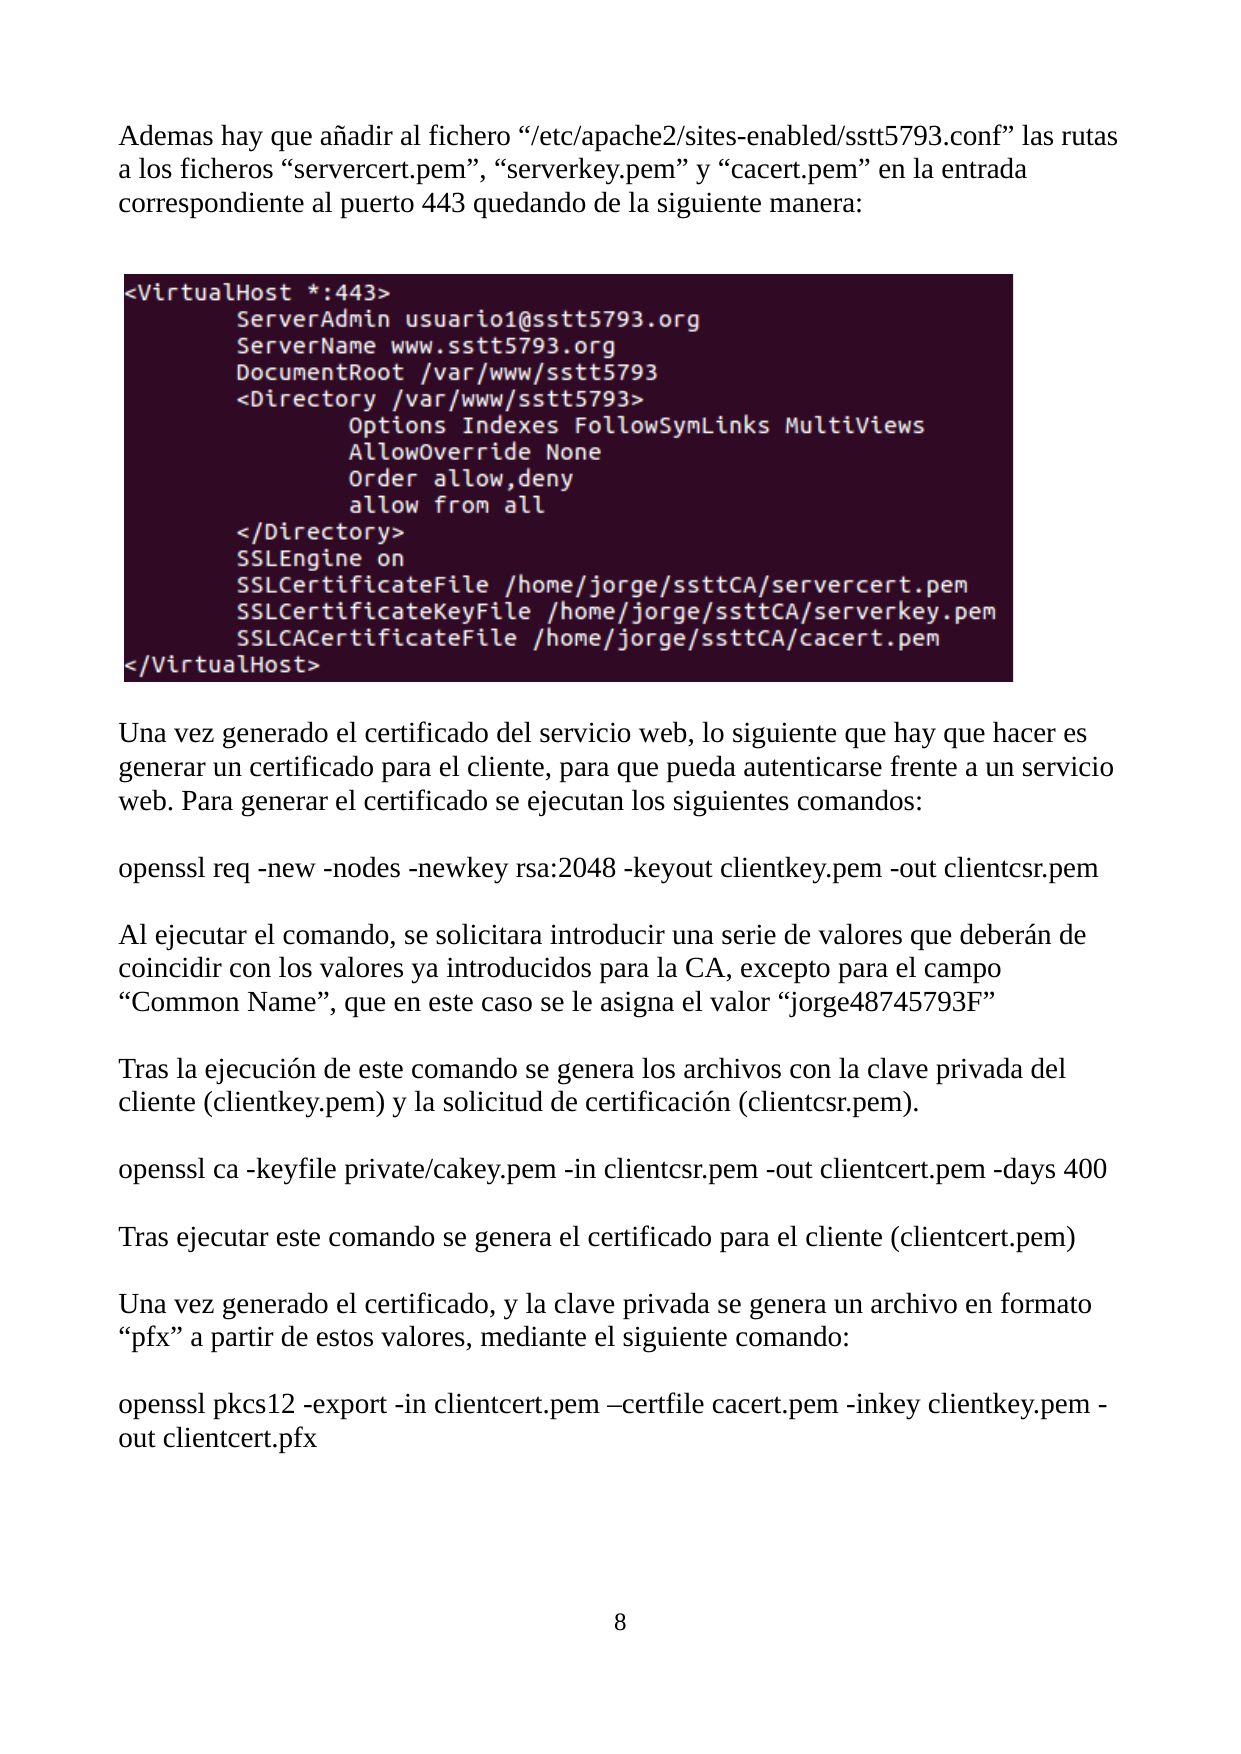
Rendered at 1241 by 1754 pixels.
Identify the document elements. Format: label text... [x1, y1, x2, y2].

text openssl req -new -nodes -newkey rsa:2048 -keyout clientkey.pem -out clientcsr.pem [118, 850, 1122, 883]
text openssl ca -keyfile private/cakey.pem -in clientcsr.pem -out clientcert.pem -days 400 [118, 1152, 1122, 1185]
text Una vez generado el certificado del servicio web, lo siguiente que hay que hacer es generar un certificado para el cliente, para que pueda autenticarse frente a un servicio web. Para generar el certificado se ejecutan los siguientes comandos: [118, 716, 1122, 816]
picture [124, 274, 1014, 682]
text openssl pkcs12 -export -in clientcert.pem –certfile cacert.pem -inkey clientkey.pem -out clientcert.pfx [118, 1386, 1122, 1453]
text Ademas hay que añadir al fichero “/etc/apache2/sites-enabled/sstt5793.conf” las rutas a los ficheros “servercert.pem”, “serverkey.pem” y “cacert.pem” en la entrada correspondiente al puerto 443 quedando de la siguiente manera: [118, 118, 1122, 219]
text Una vez generado el certificado, y la clave privada se genera un archivo en formato “pfx” a partir de estos valores, mediante el siguiente comando: [118, 1286, 1122, 1353]
text Tras la ejecución de este comando se genera los archivos con la clave privada del cliente (clientkey.pem) y la solicitud de certificación (clientcsr.pem). [118, 1051, 1122, 1118]
text Tras ejecutar este comando se genera el certificado para el cliente (clientcert.pem) [118, 1219, 1122, 1252]
text Al ejecutar el comando, se solicitara introducir una serie de valores que deberán de coincidir con los valores ya introducidos para la CA, excepto para el campo “Common Name”, que en este caso se le asigna el valor “jorge48745793F” [118, 917, 1122, 1017]
